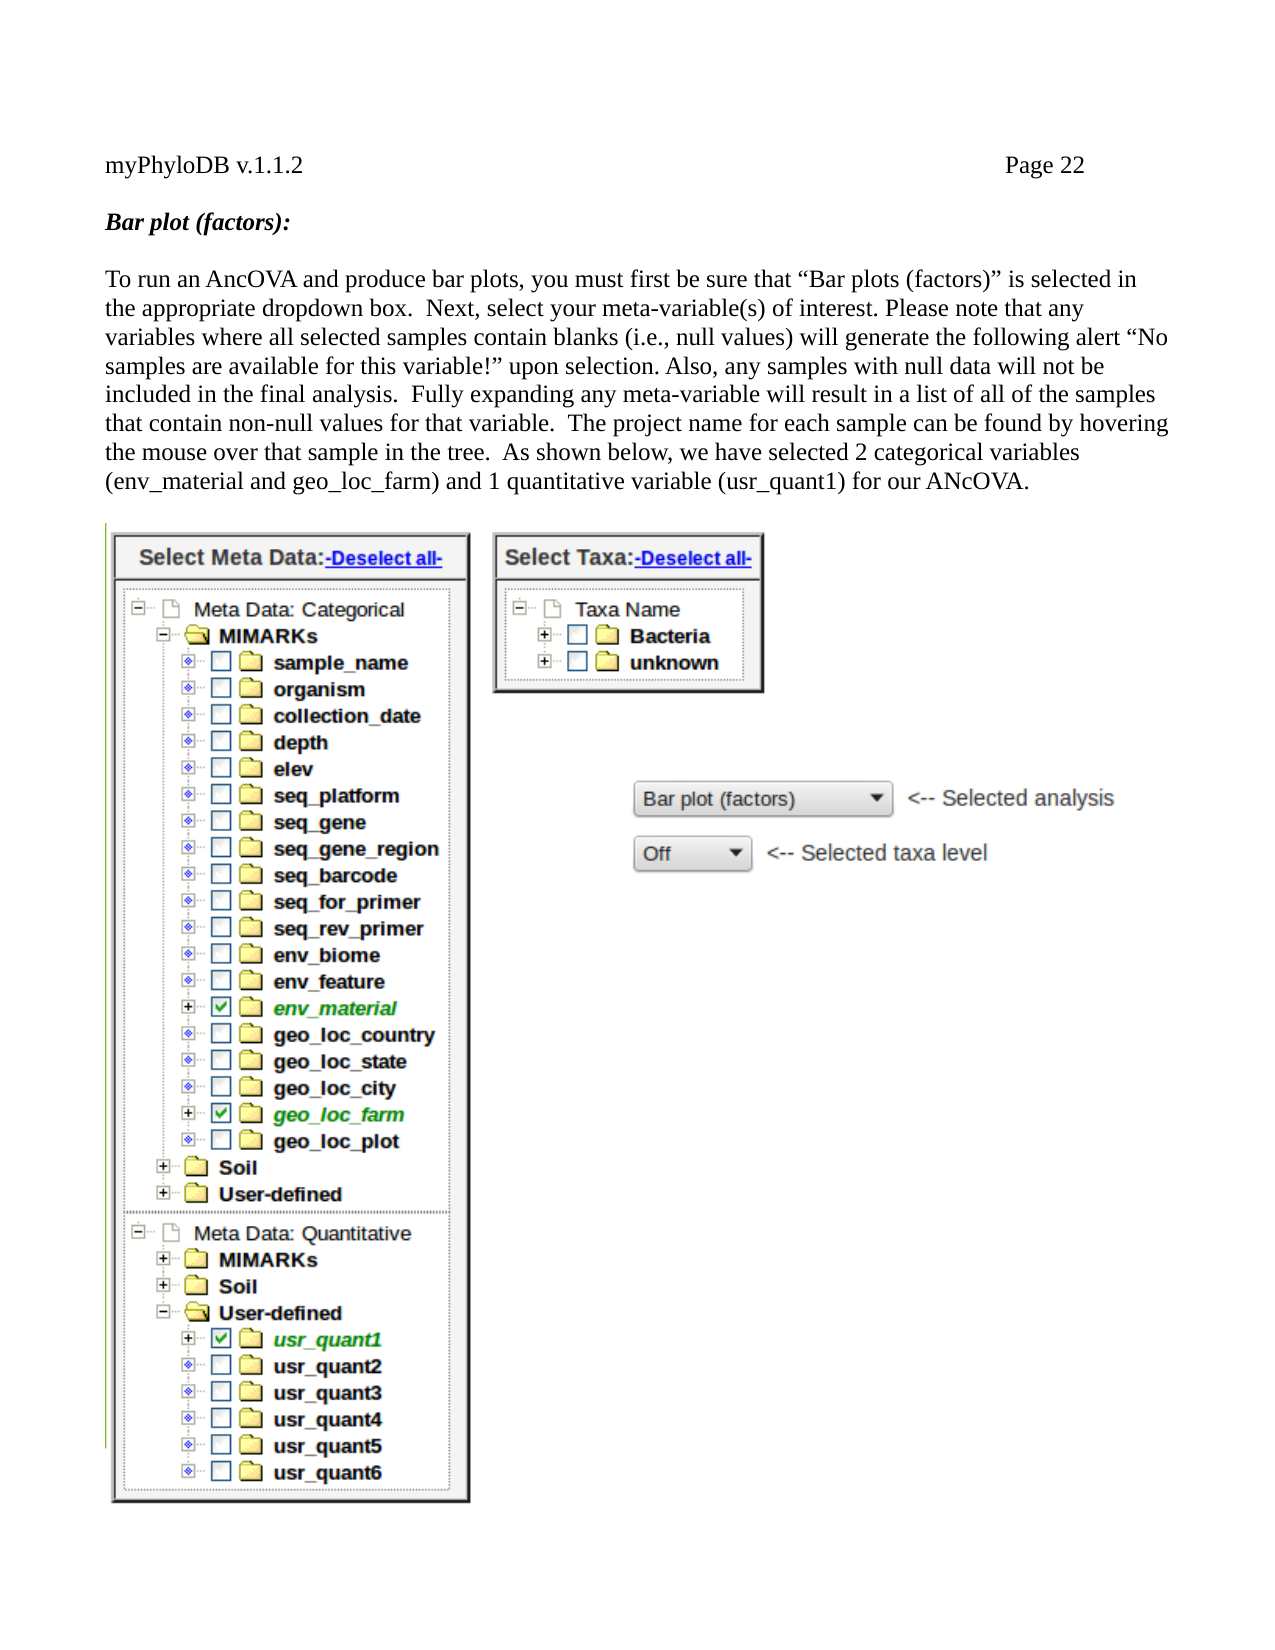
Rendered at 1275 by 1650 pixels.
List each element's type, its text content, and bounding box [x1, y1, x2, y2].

picture [105, 523, 1138, 1508]
text Bar plot (factors): [105, 207, 1170, 236]
text To run an AncOVA and produce bar plots, you must first be sure that “Bar plots (factors)” is selected in the appropriate dropdown box. Next, select your meta-variable(s) of interest. Please note that any variables where all selected samples contain blanks (i.e., null values) will generate the following alert “No samples are available for this variable!” upon selection. Also, any samples with null data will not be included in the final analysis. Fully expanding any meta-variable will result in a list of all of the samples that contain non-null values for that variable. The project name for each sample can be found by hovering the mouse over that sample in the tree. As shown below, we have selected 2 categorical variables (env_material and geo_loc_farm) and 1 quantitative variable (usr_quant1) for our ANcOVA. [105, 264, 1170, 494]
